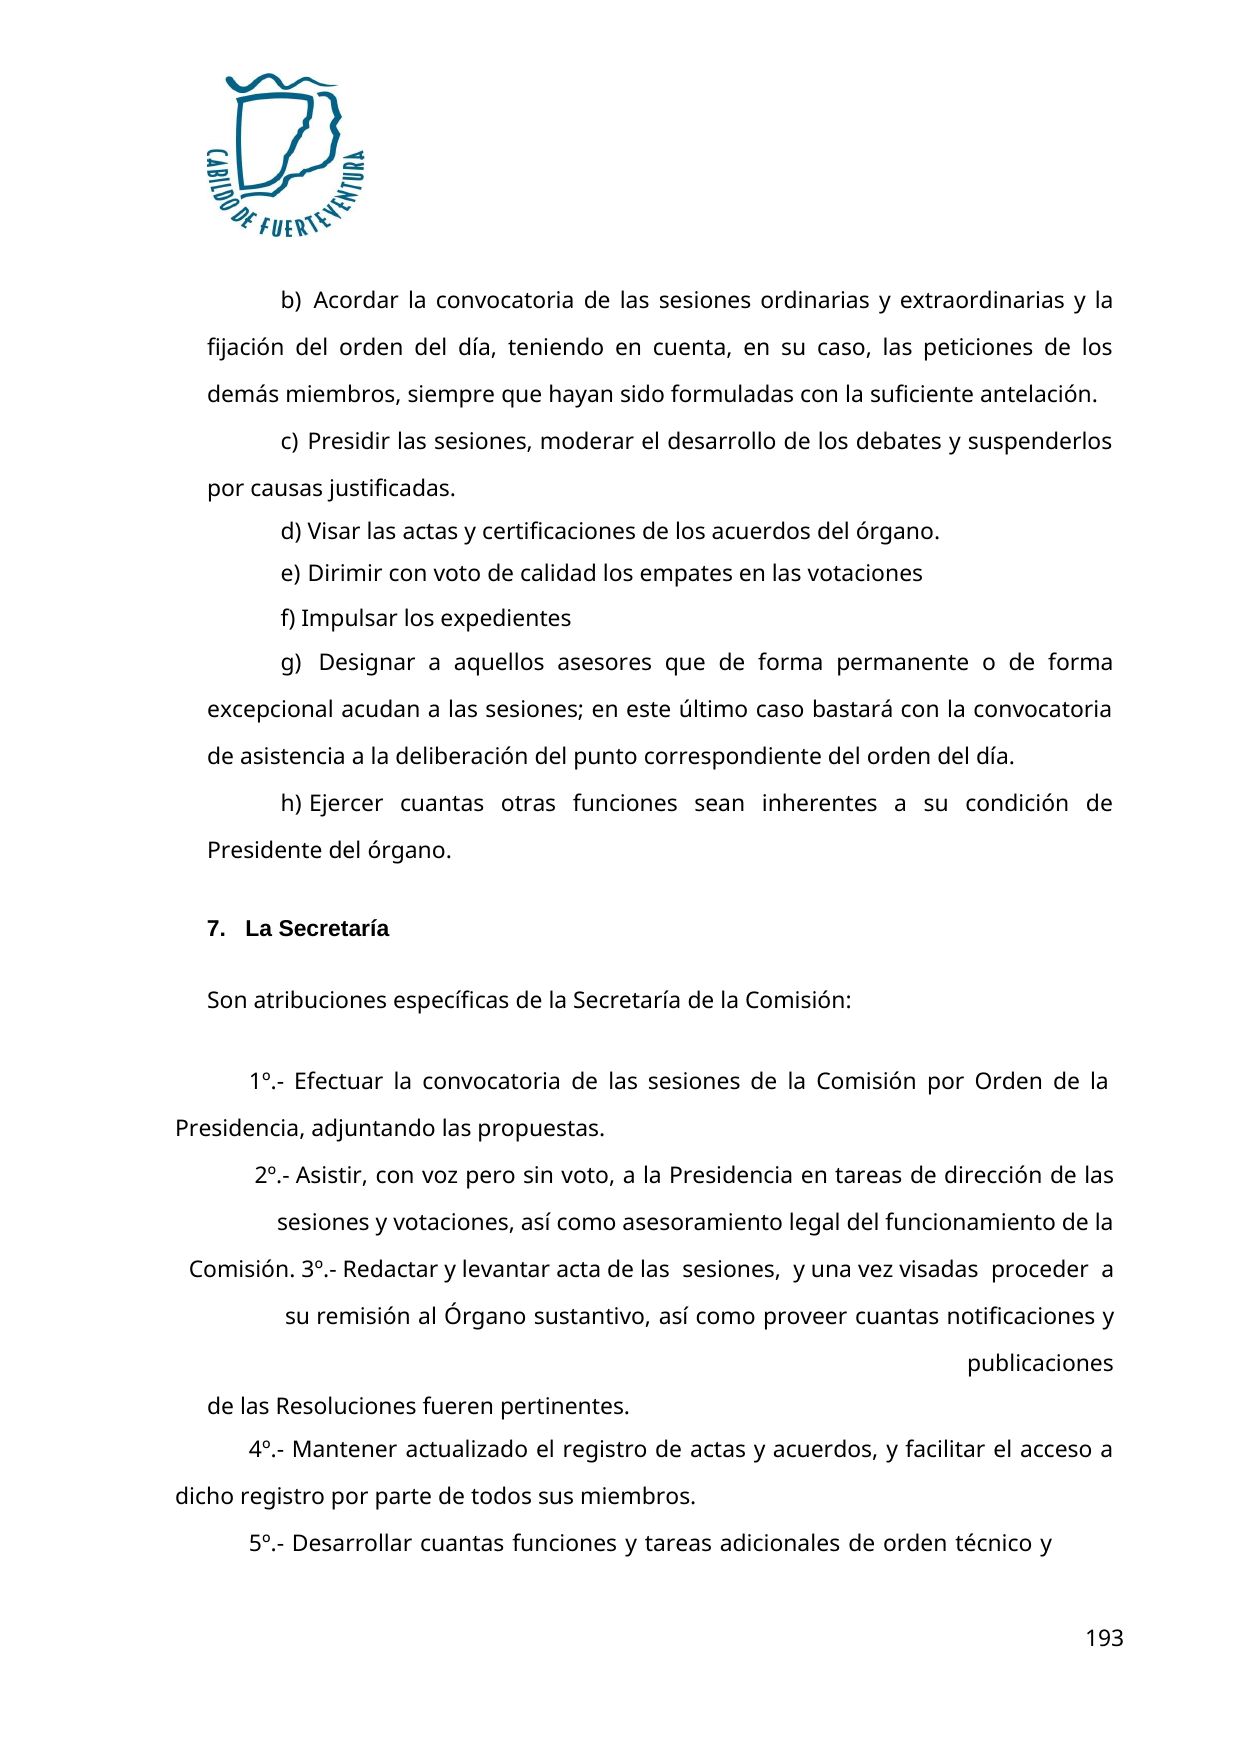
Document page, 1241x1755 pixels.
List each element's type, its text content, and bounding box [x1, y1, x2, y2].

text Son atribuciones específicas de la Secretaría de la Comisión: [207, 984, 1134, 1015]
list Presidir las sesiones, moderar el desarrollo de los debates y suspenderlos por causas justificadas. [207, 424, 1113, 503]
list Acordar la convocatoria de las sesiones ordinarias y extraordinarias y la fijación del orden del día, teniendo en cuenta, en su caso, las peticiones de los demás miembros, siempre que hayan sido formuladas con la suficiente antelación. [207, 284, 1114, 409]
list Ejercer cuantas otras funciones sean inherentes a su condición de Presidente del órgano. [207, 787, 1113, 865]
text 5º.- Desarrollar cuantas funciones y tareas adicionales de orden técnico y [175, 1527, 1134, 1558]
list Visar las actas y certificaciones de los acuerdos del órgano. [280, 518, 1134, 544]
list Designar a aquellos asesores que de forma permanente o de forma excepcional acudan a las sesiones; en este último caso bastará con la convocatoria de asistencia a la deliberación del punto correspondiente del orden del día. [207, 646, 1114, 771]
text de las Resoluciones fueren pertinentes. [207, 1393, 1134, 1420]
list La Secretaría [207, 915, 1134, 941]
text 1º.- Efectuar la convocatoria de las sesiones de la Comisión por Orden de la Presidencia, adjuntando las propuestas. [175, 1065, 1134, 1143]
list Dirimir con voto de calidad los empates en las votaciones [280, 557, 1134, 589]
list Impulsar los expedientes [280, 602, 1134, 633]
text 2º.- Asistir, con voz pero sin voto, a la Presidencia en tareas de dirección de las sesiones y votaciones, así como asesoramiento legal del funcionamiento de la Comisión. 3º.- Redactar y levantar acta de las sesiones, y una vez visadas proceder a su remisión al Órgano sustantivo, así como proveer cuantas notificaciones y publicaciones [175, 1159, 1114, 1378]
text 4º.- Mantener actualizado el registro de actas y acuerdos, y facilitar el acceso a dicho registro por parte de todos sus miembros. [175, 1433, 1134, 1511]
